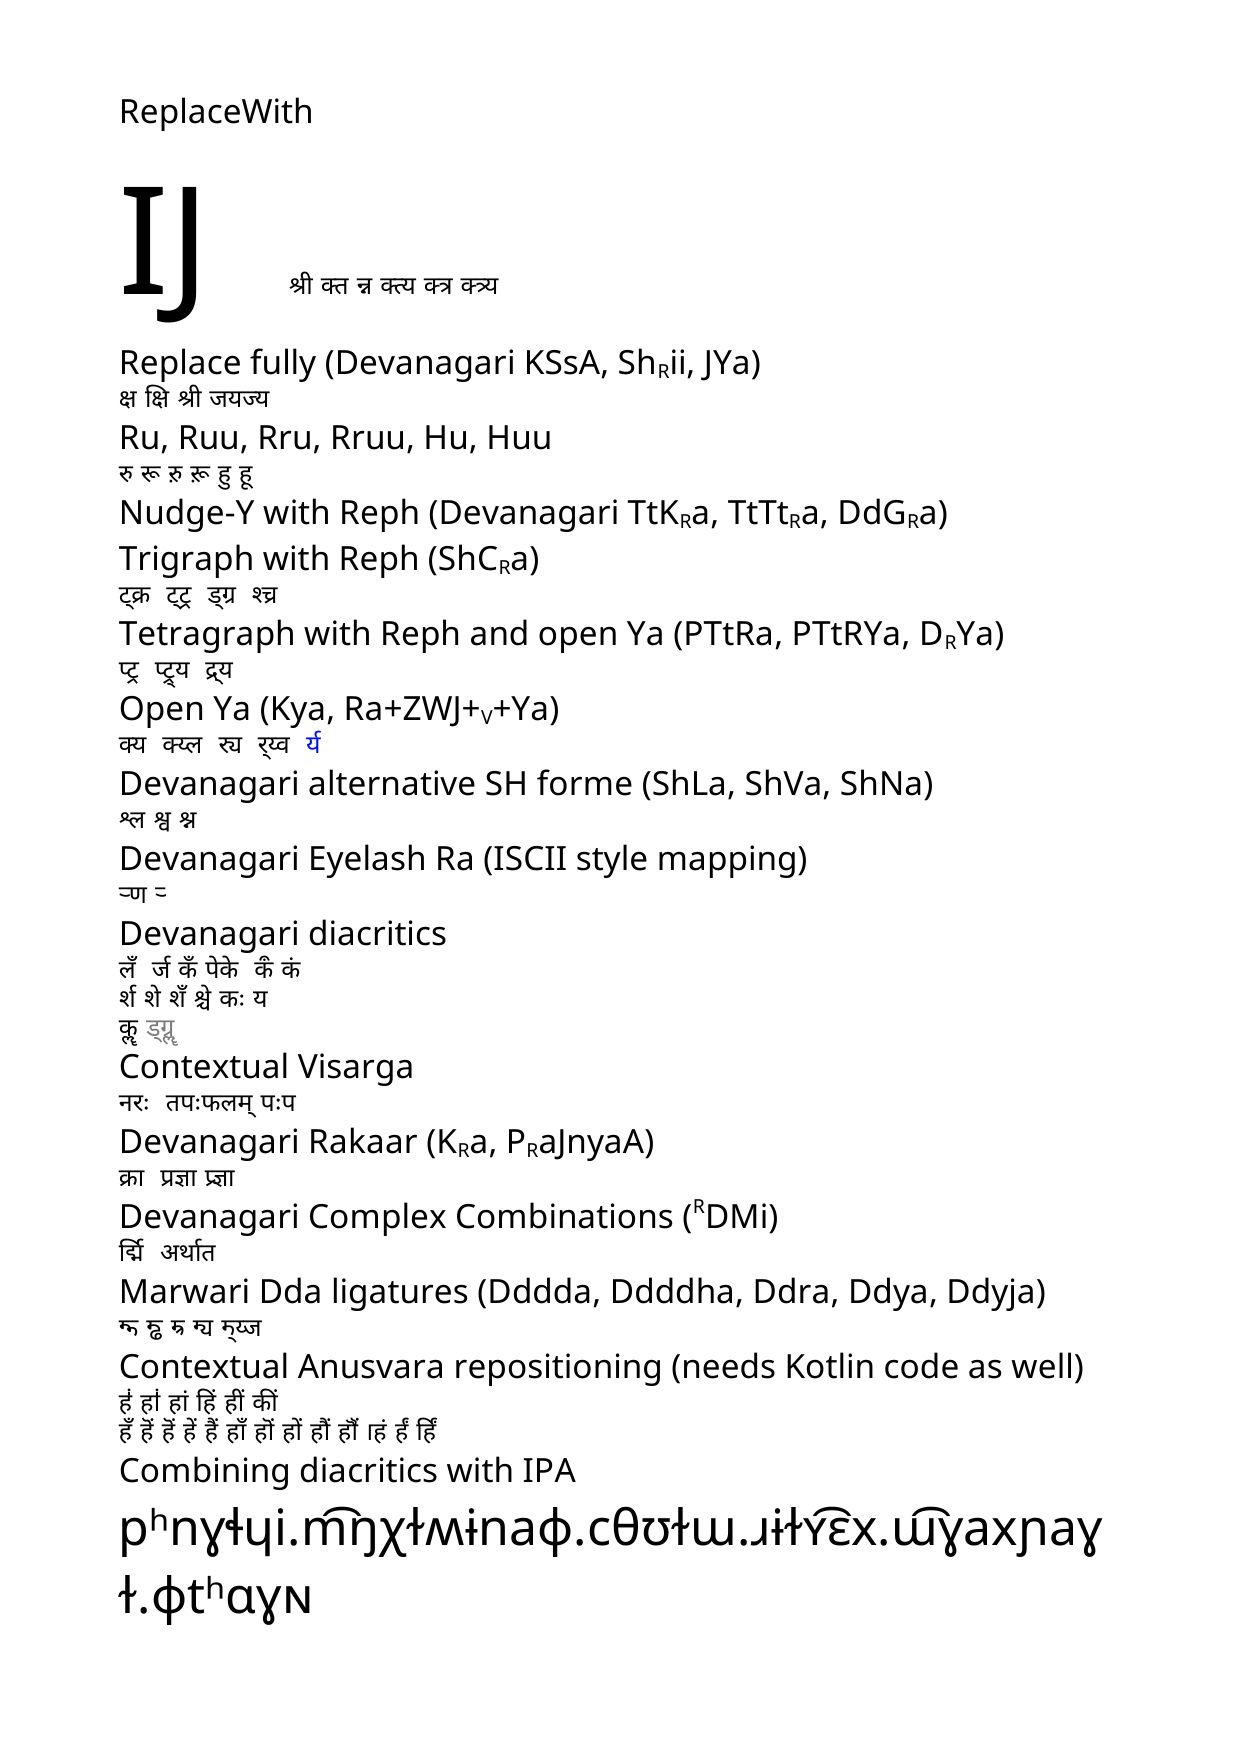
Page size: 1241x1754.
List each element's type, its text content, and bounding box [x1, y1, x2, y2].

text Combining diacritics with IPA [119, 1446, 1121, 1492]
text हऺं हऻं हां हिं हीं कीं [119, 1388, 1121, 1417]
text कॣ ड्ग्रॣ [119, 1013, 1121, 1042]
text Tetragraph with Reph and open Ya (PTtRa, PTtRYa, DRYa) [119, 609, 1121, 655]
text Devanagari Eyelash Ra (ISCII style mapping) [119, 834, 1121, 880]
text Contextual Anusvara repositioning (needs Kotlin code as well) [119, 1342, 1121, 1388]
text Contextual Visarga [119, 1042, 1121, 1088]
text ॸ्ॸ ॸ्ढ ॸ्र ॸ्य ॸ्य्ज [119, 1313, 1121, 1342]
text लँ र्ज कँ पेके कऀ कं [119, 955, 1121, 984]
text रु रू ऱु ऱू हु हू [119, 459, 1121, 488]
text ट्क्र ट्ट्र ड्ग्र श्च्र [119, 580, 1121, 609]
text Replace fully (Devanagari KSsA, ShRii, JYa) [119, 338, 1121, 384]
text श्ल श्व श्न [119, 805, 1121, 834]
text Devanagari Complex Combinations (RDMi) [119, 1192, 1121, 1238]
text Devanagari alternative SH forme (ShLa, ShVa, ShNa) [119, 759, 1121, 805]
text pʰnɣɬɥi.m͡ŋχɫʍɨnaɸ.cθʊɫɯ.ɹɨɫʏ͡ɛx.ɯ͡ɣaxɲaɣɫ.ɸtʰɑɣɴ [119, 1492, 1121, 1628]
text Ru, Ruu, Rru, Rruu, Hu, Huu [119, 413, 1121, 459]
text ऱ्ण र्‍ [119, 880, 1121, 909]
text क्ष क्षि श्री जयज्य [119, 384, 1121, 413]
text Marwari Dda ligatures (Dddda, Ddddha, Ddra, Ddya, Ddyja) [119, 1267, 1121, 1313]
text हॅं हॆं हॆं हें हैं हॉं हॊं हों हौं हॏं हॎं र्हं र्हिं [119, 1417, 1121, 1446]
text र्द्मि अर्थात [119, 1238, 1121, 1267]
text Trigraph with Reph (ShCRa) [119, 534, 1121, 580]
text ReplaceWith [119, 87, 1121, 133]
text Ĳ श्री क्त न्न क्त्य क्त्र क्त्र्य [119, 133, 1121, 338]
text Devanagari Rakaar (KRa, PRaJnyaA) [119, 1117, 1121, 1163]
text Open Ya (Kya, Ra+ZWJ+V+Ya) [119, 684, 1121, 730]
text र्श शे शँ श्चे कः य [119, 984, 1121, 1013]
text प्ट्र प्ट्र्य द्र्य [119, 655, 1121, 684]
text नरः तपःफलम् पःप [119, 1088, 1121, 1117]
text क्य क्य्ल र‍्य र‍्य्व र्य [119, 730, 1121, 759]
text Devanagari diacritics [119, 909, 1121, 955]
text क्रा प्रज्ञा प्र्ज्ञा [119, 1163, 1121, 1192]
text Nudge-Y with Reph (Devanagari TtKRa, TtTtRa, DdGRa) [119, 488, 1121, 534]
